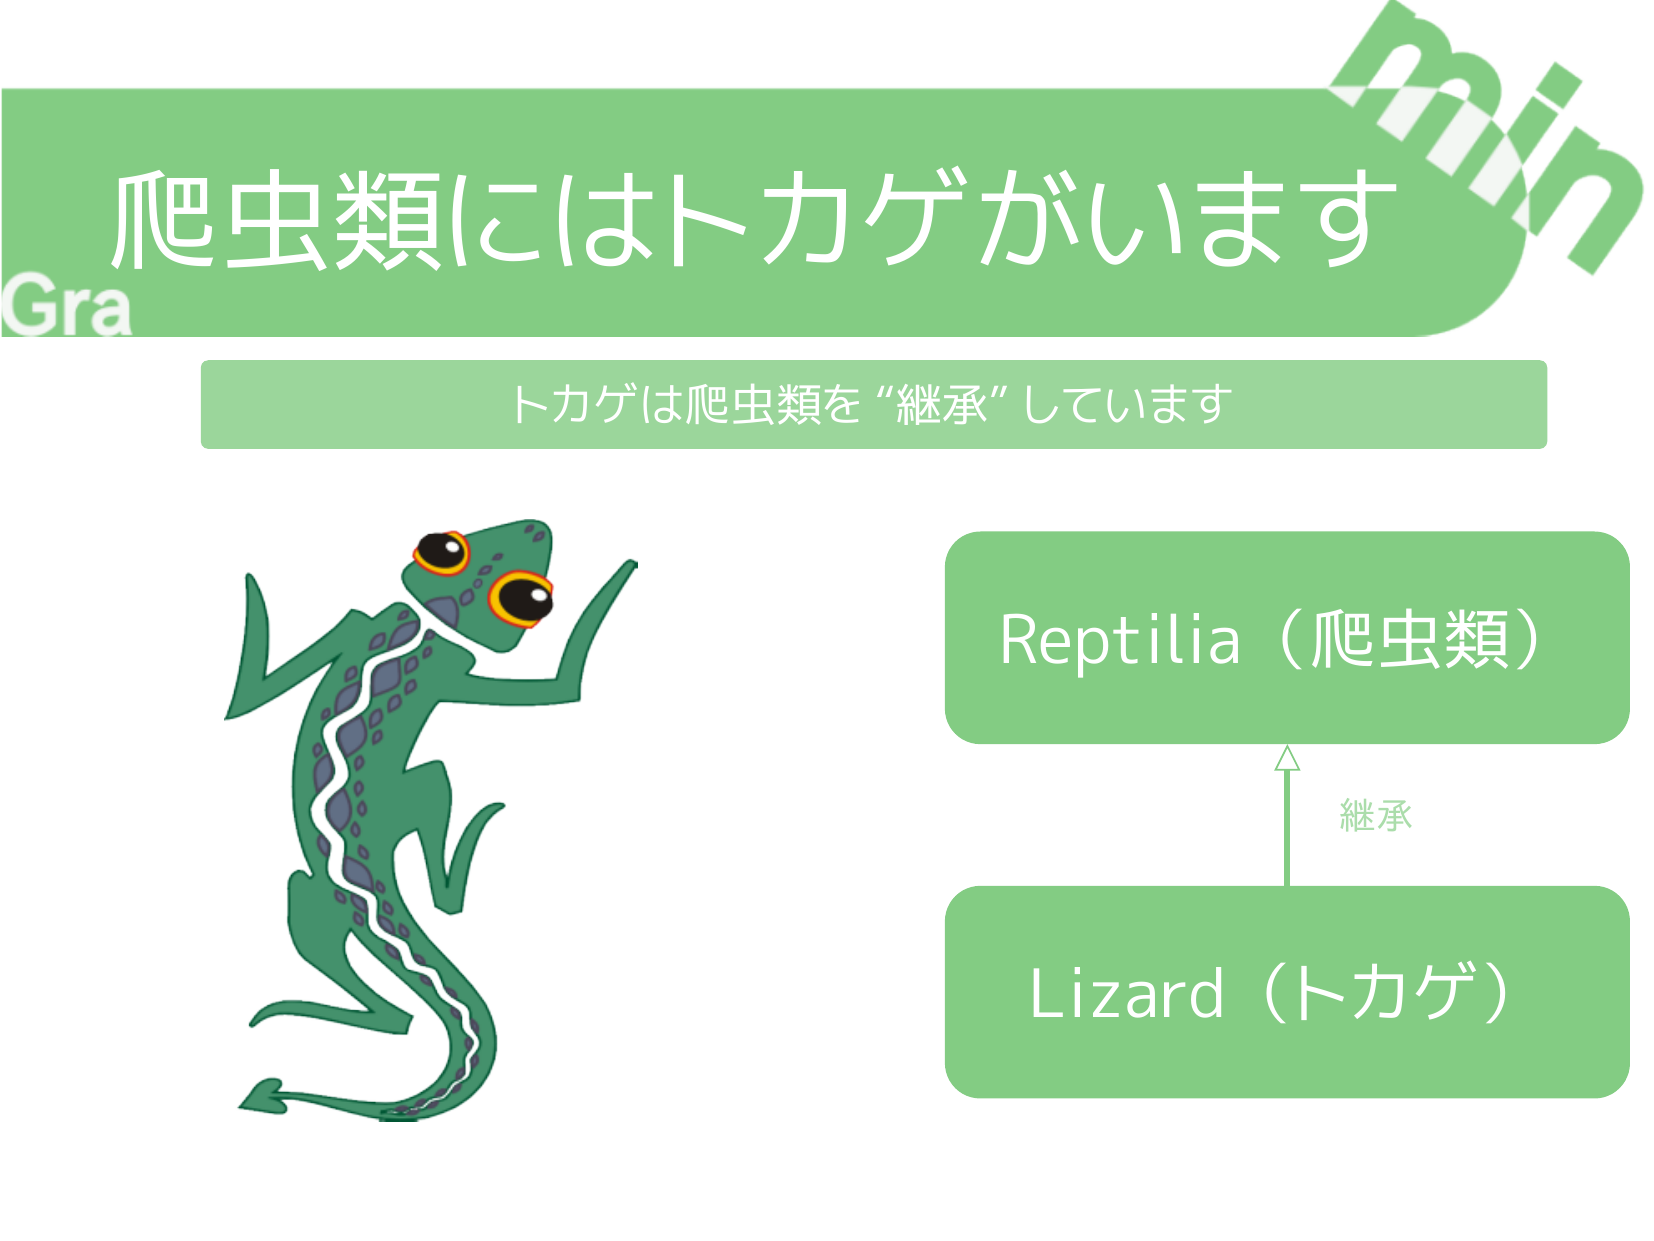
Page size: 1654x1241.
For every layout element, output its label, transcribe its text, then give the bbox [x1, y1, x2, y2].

title 爬虫類にはトカゲがいます [11, 140, 1501, 298]
text_box Reptilia（爬虫類） [944, 531, 1630, 745]
text_box Lizard（トカゲ） [944, 885, 1630, 1099]
text_box トカゲは爬虫類を “継承” しています [200, 360, 1548, 449]
picture [1, 0, 1654, 337]
picture [224, 519, 638, 1122]
text_box 継承 [1322, 791, 1430, 839]
